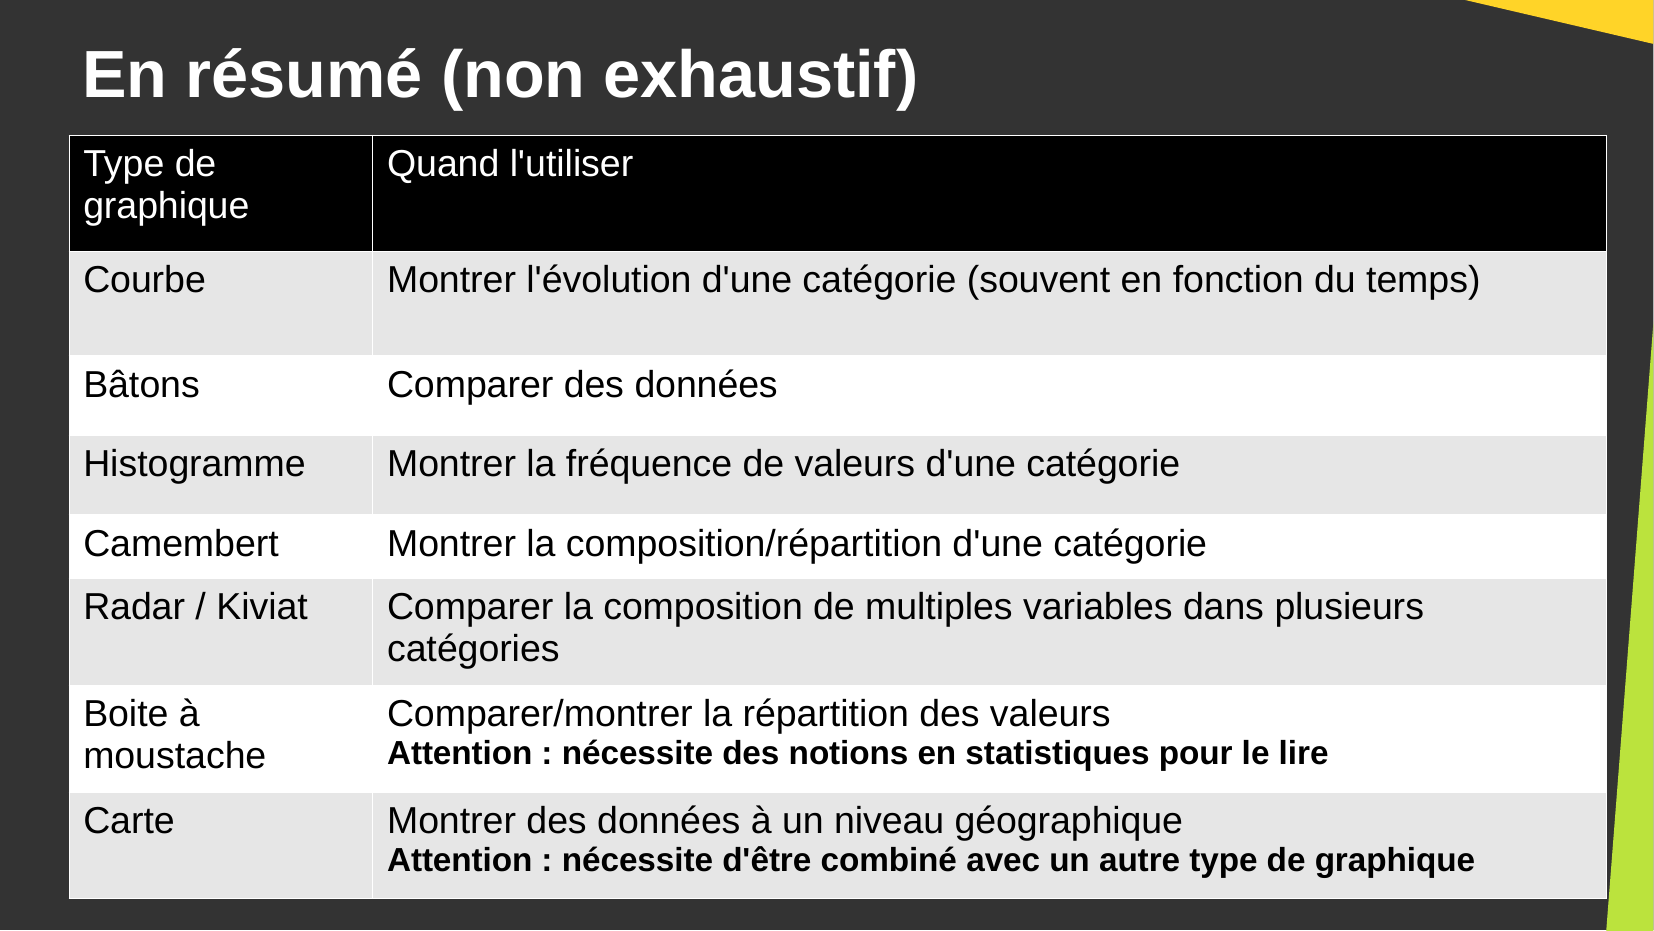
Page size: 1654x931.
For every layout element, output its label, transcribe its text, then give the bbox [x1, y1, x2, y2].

table_cell Montrer la composition/répartition d'une catégorie [373, 515, 1606, 578]
table_header Quand l'utiliser [373, 136, 1606, 251]
table_cell Radar / Kiviat [70, 579, 372, 685]
title En résumé (non exhaustif) [82, 37, 1571, 115]
text_box [1606, 314, 1654, 931]
text_box [1465, 0, 1654, 45]
table_cell Camembert [70, 515, 372, 578]
table_cell Montrer des données à un niveau géographique Attention : nécessite d'être combiné avec un autre type de graphique [373, 793, 1606, 898]
table_cell Boite à moustache [70, 686, 372, 792]
table_cell Comparer/montrer la répartition des valeurs Attention : nécessite des notions en statistiques pour le lire [373, 686, 1606, 792]
table_cell Comparer la composition de multiples variables dans plusieurs catégories [373, 579, 1606, 685]
table_cell Bâtons [70, 356, 372, 435]
table_cell Comparer des données [373, 356, 1606, 435]
table_cell Montrer l'évolution d'une catégorie (souvent en fonction du temps) [373, 252, 1606, 355]
table_cell Histogramme [70, 436, 372, 514]
table_cell Courbe [70, 252, 372, 355]
table_header Type de graphique [70, 136, 372, 251]
table_cell Carte [70, 793, 372, 898]
table_cell Montrer la fréquence de valeurs d'une catégorie [373, 436, 1606, 514]
